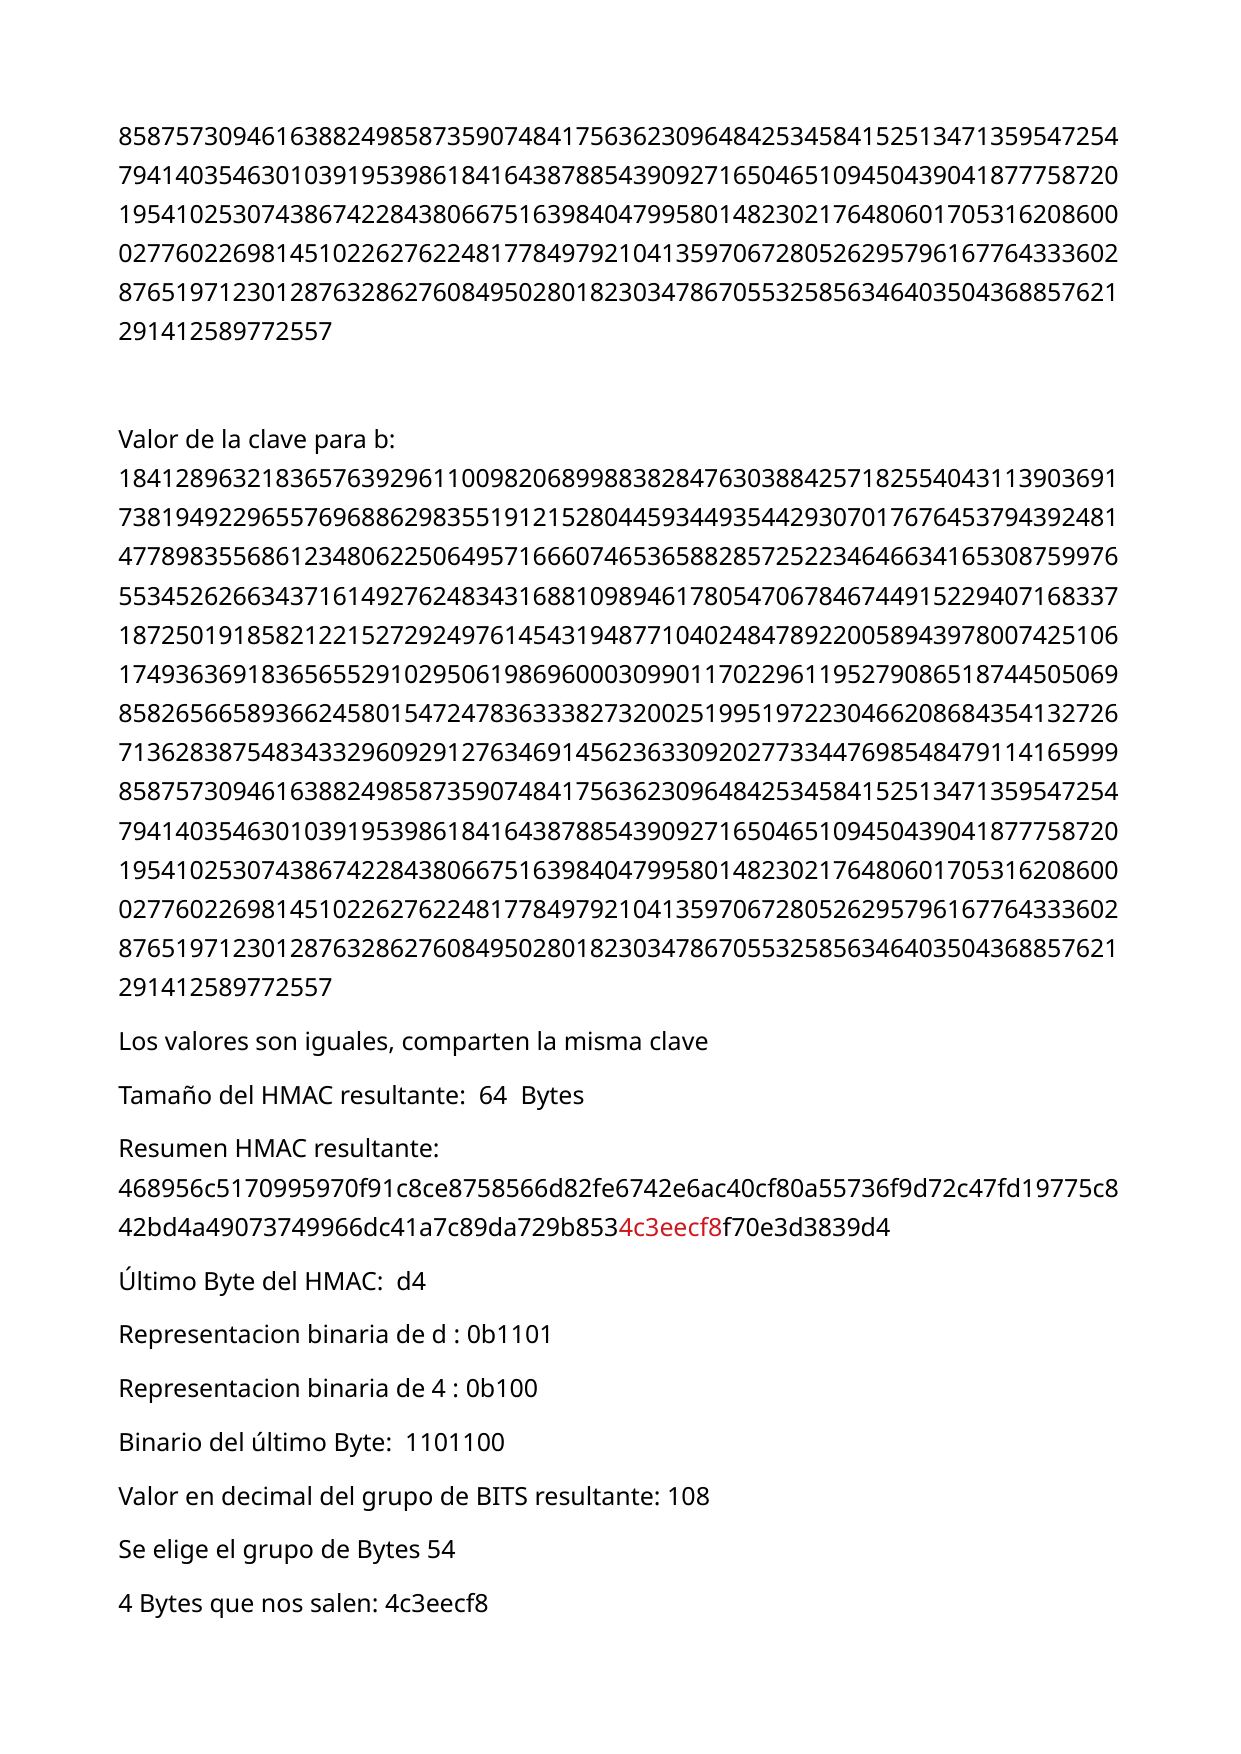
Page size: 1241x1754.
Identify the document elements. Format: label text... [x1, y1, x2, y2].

text Los valores son iguales, comparten la misma clave [118, 1023, 1122, 1058]
text Valor de la clave para b: 1841289632183657639296110098206899883828476303884257182554043113903691738194922965576968862983551912152804459344935442930701767645379439248147789835568612348062250649571666074653658828572522346466341653087599765534526266343716149276248343168810989461780547067846744915229407168337187250191858212215272924976145431948771040248478922005894397800742510617493636918365655291029506198696000309901170229611952790865187445050698582656658936624580154724783633382732002519951972230466208684354132726713628387548343329609291276346914562363309202773344769854847911416599985875730946163882498587359074841756362309648425345841525134713595472547941403546301039195398618416438788543909271650465109450439041877758720195410253074386742284380667516398404799580148230217648060170531620860002776022698145102262762248177849792104135970672805262957961677643336028765197123012876328627608495028018230347867055325856346403504368857621291412589772557 [118, 421, 1122, 1004]
text Resumen HMAC resultante: 468956c5170995970f91c8ce8758566d82fe6742e6ac40cf80a55736f9d72c47fd19775c842bd4a49073749966dc41a7c89da729b8534c3eecf8f70e3d3839d4 [118, 1131, 1122, 1243]
text Tamaño del HMAC resultante: 64 Bytes [118, 1077, 1122, 1111]
text Binario del último Byte: 1101100 [118, 1424, 1122, 1458]
text Se elige el grupo de Bytes 54 [118, 1532, 1122, 1566]
text Representacion binaria de d : 0b1101 [118, 1317, 1122, 1351]
text 85875730946163882498587359074841756362309648425345841525134713595472547941403546301039195398618416438788543909271650465109450439041877758720195410253074386742284380667516398404799580148230217648060170531620860002776022698145102262762248177849792104135970672805262957961677643336028765197123012876328627608495028018230347867055325856346403504368857621291412589772557 [118, 118, 1122, 348]
text Representacion binaria de 4 : 0b100 [118, 1371, 1122, 1405]
text Último Byte del HMAC: d4 [118, 1263, 1122, 1297]
text 4 Bytes que nos salen: 4c3eecf8 [118, 1586, 1122, 1620]
text Valor en decimal del grupo de BITS resultante: 108 [118, 1478, 1122, 1512]
